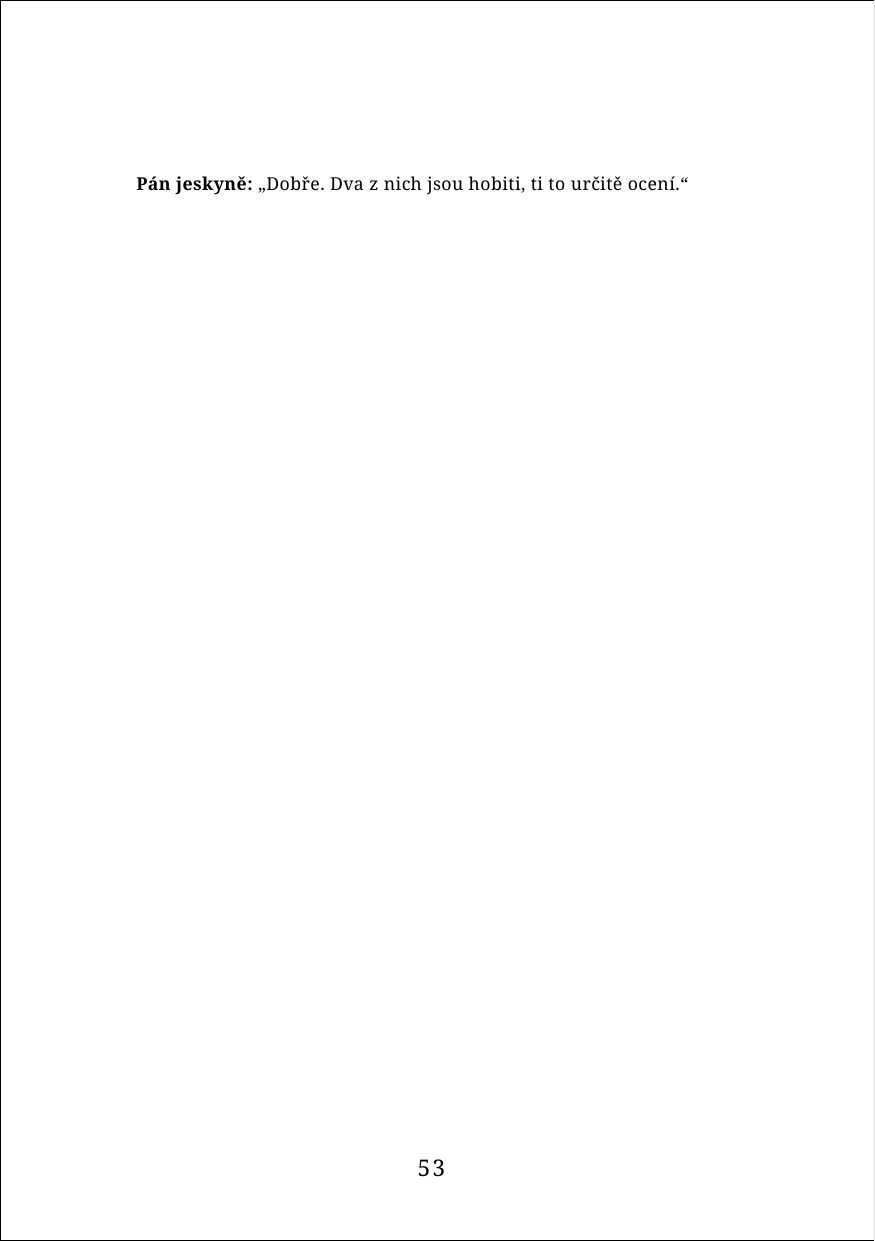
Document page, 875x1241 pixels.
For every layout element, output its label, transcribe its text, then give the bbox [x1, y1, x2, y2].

text Pán jeskyně: „Dobře. Dva z nich jsou hobiti, ti to určitě ocení.“ [136, 172, 756, 196]
